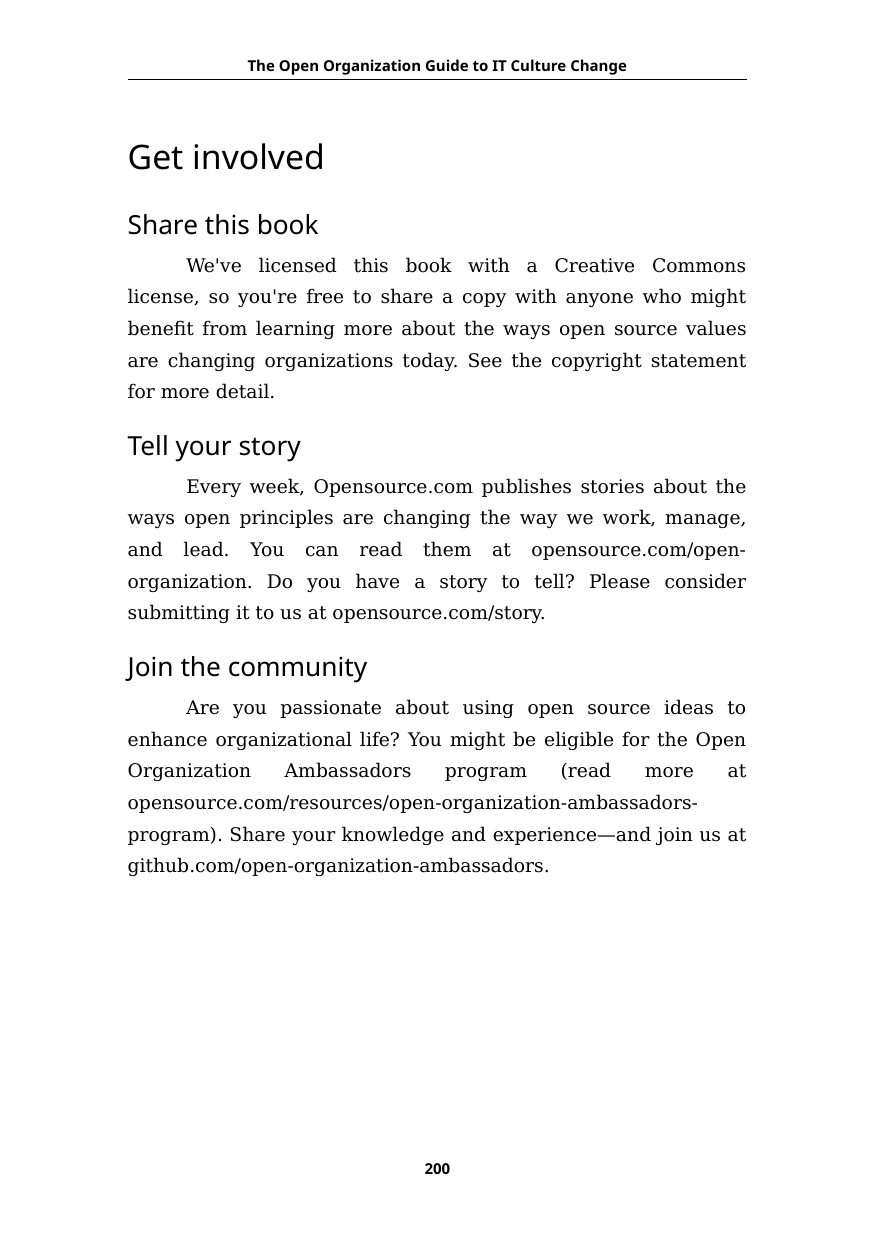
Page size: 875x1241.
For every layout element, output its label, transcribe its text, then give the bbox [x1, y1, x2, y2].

text Every week, Opensource.com publishes stories about the ways open principles are changing the way we work, manage, and lead. You can read them at opensource.com/open-organization. Do you have a story to tell? Please consider submitting it to us at opensource.com/story. [127, 476, 747, 624]
subtitle Tell your story [127, 427, 747, 463]
text Are you passionate about using open source ideas to enhance organizational life? You might be eligible for the Open Organization Ambassadors program (read more at opensource.com/resources/open-organization-ambassadors-program). Share your knowledge and experience—and join us at github.com/open-organization-ambassadors. [127, 697, 747, 877]
subtitle Join the community [127, 649, 747, 684]
subtitle Get involved [127, 133, 747, 179]
subtitle Share this book [127, 206, 747, 242]
text We've licensed this book with a Creative Commons license, so you're free to share a copy with anyone who might benefit from learning more about the ways open source values are changing organizations today. See the copyright statement for more detail. [127, 254, 747, 403]
